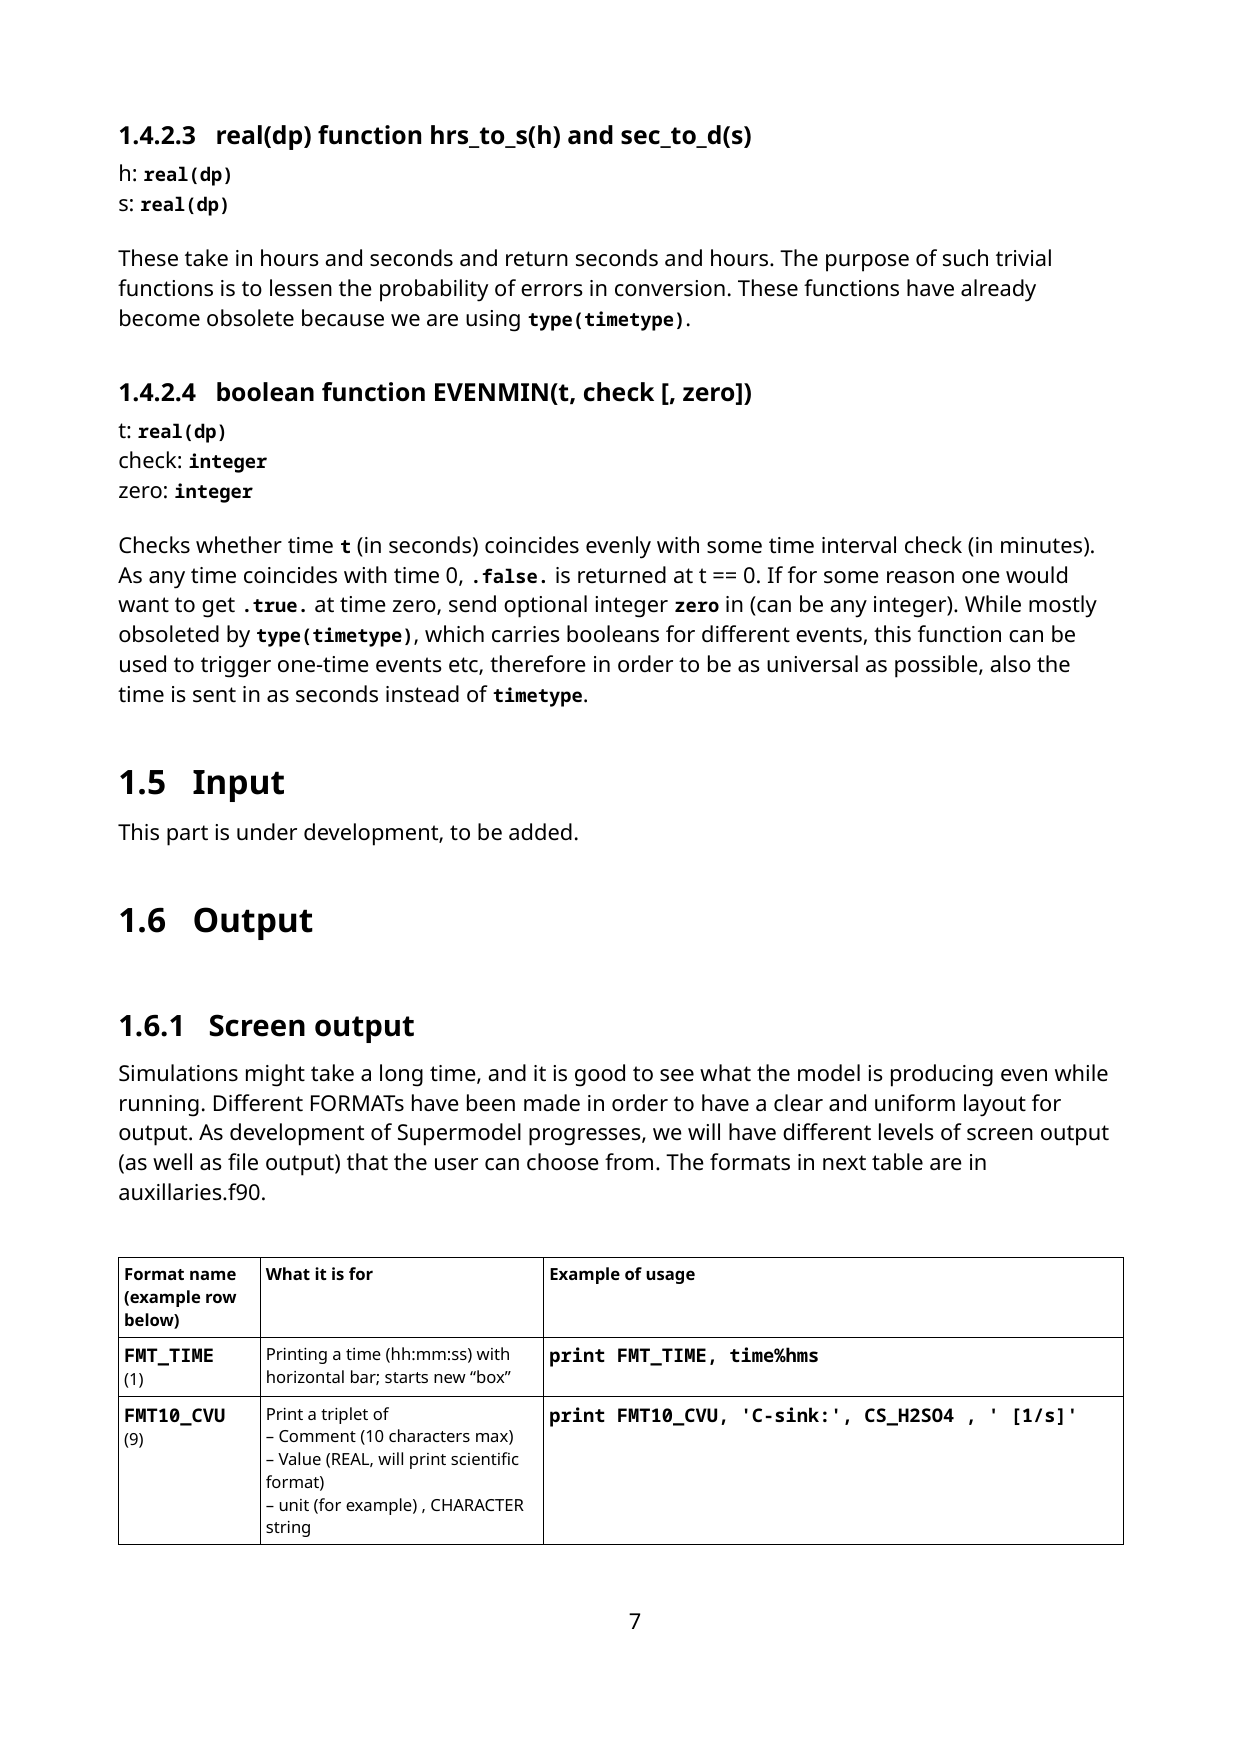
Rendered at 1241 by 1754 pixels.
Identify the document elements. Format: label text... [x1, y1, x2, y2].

table_cell FMT10_CVU (9) [119, 1397, 260, 1544]
text Simulations might take a long time, and it is good to see what the model is producing even while running. Different FORMATs have been made in order to have a clear and uniform layout for output. As development of Supermodel progresses, we will have different levels of screen output (as well as file output) that the user can choose from. The formats in next table are in auxillaries.f90. [118, 1058, 1122, 1207]
text check: integer [118, 445, 1122, 474]
subtitle Input [118, 759, 1122, 804]
subtitle real(dp) function hrs_to_s(h) and sec_to_d(s) [118, 118, 1122, 152]
table_header Format name (example row below) [119, 1258, 260, 1337]
subtitle Output [118, 897, 1122, 943]
text This part is under development, to be added. [118, 817, 1122, 847]
subtitle boolean function EVENMIN(t, check [, zero]) [118, 375, 1122, 408]
table_cell print FMT10_CVU, 'C-sink:', CS_H2SO4 , ' [1/s]' [544, 1397, 1123, 1544]
text zero: integer [118, 474, 1122, 504]
text s: real(dp) [118, 188, 1122, 218]
table_cell print FMT_TIME, time%hms [544, 1338, 1123, 1396]
table_header Example of usage [544, 1258, 1123, 1337]
table_cell Print a triplet of – Comment (10 characters max) – Value (REAL, will print scientific format) – unit (for example) , CHARACTER string [261, 1397, 543, 1544]
text Checks whether time t (in seconds) coincides evenly with some time interval check (in minutes). As any time coincides with time 0, .false. is returned at t == 0. If for some reason one would want to get .true. at time zero, send optional integer zero in (can be any integer). While mostly obsoleted by type(timetype), which carries booleans for different events, this function can be used to trigger one-time events etc, therefore in order to be as universal as possible, also the time is sent in as seconds instead of timetype. [118, 530, 1122, 709]
text t: real(dp) [118, 415, 1122, 445]
subtitle Screen output [118, 1005, 1122, 1045]
text These take in hours and seconds and return seconds and hours. The purpose of such trivial functions is to lessen the probability of errors in conversion. These functions have already become obsolete because we are using type(timetype). [118, 243, 1122, 333]
table_cell FMT_TIME (1) [119, 1338, 260, 1396]
text h: real(dp) [118, 158, 1122, 188]
table_header What it is for [261, 1258, 543, 1337]
table_cell Printing a time (hh:mm:ss) with horizontal bar; starts new “box” [261, 1338, 543, 1396]
